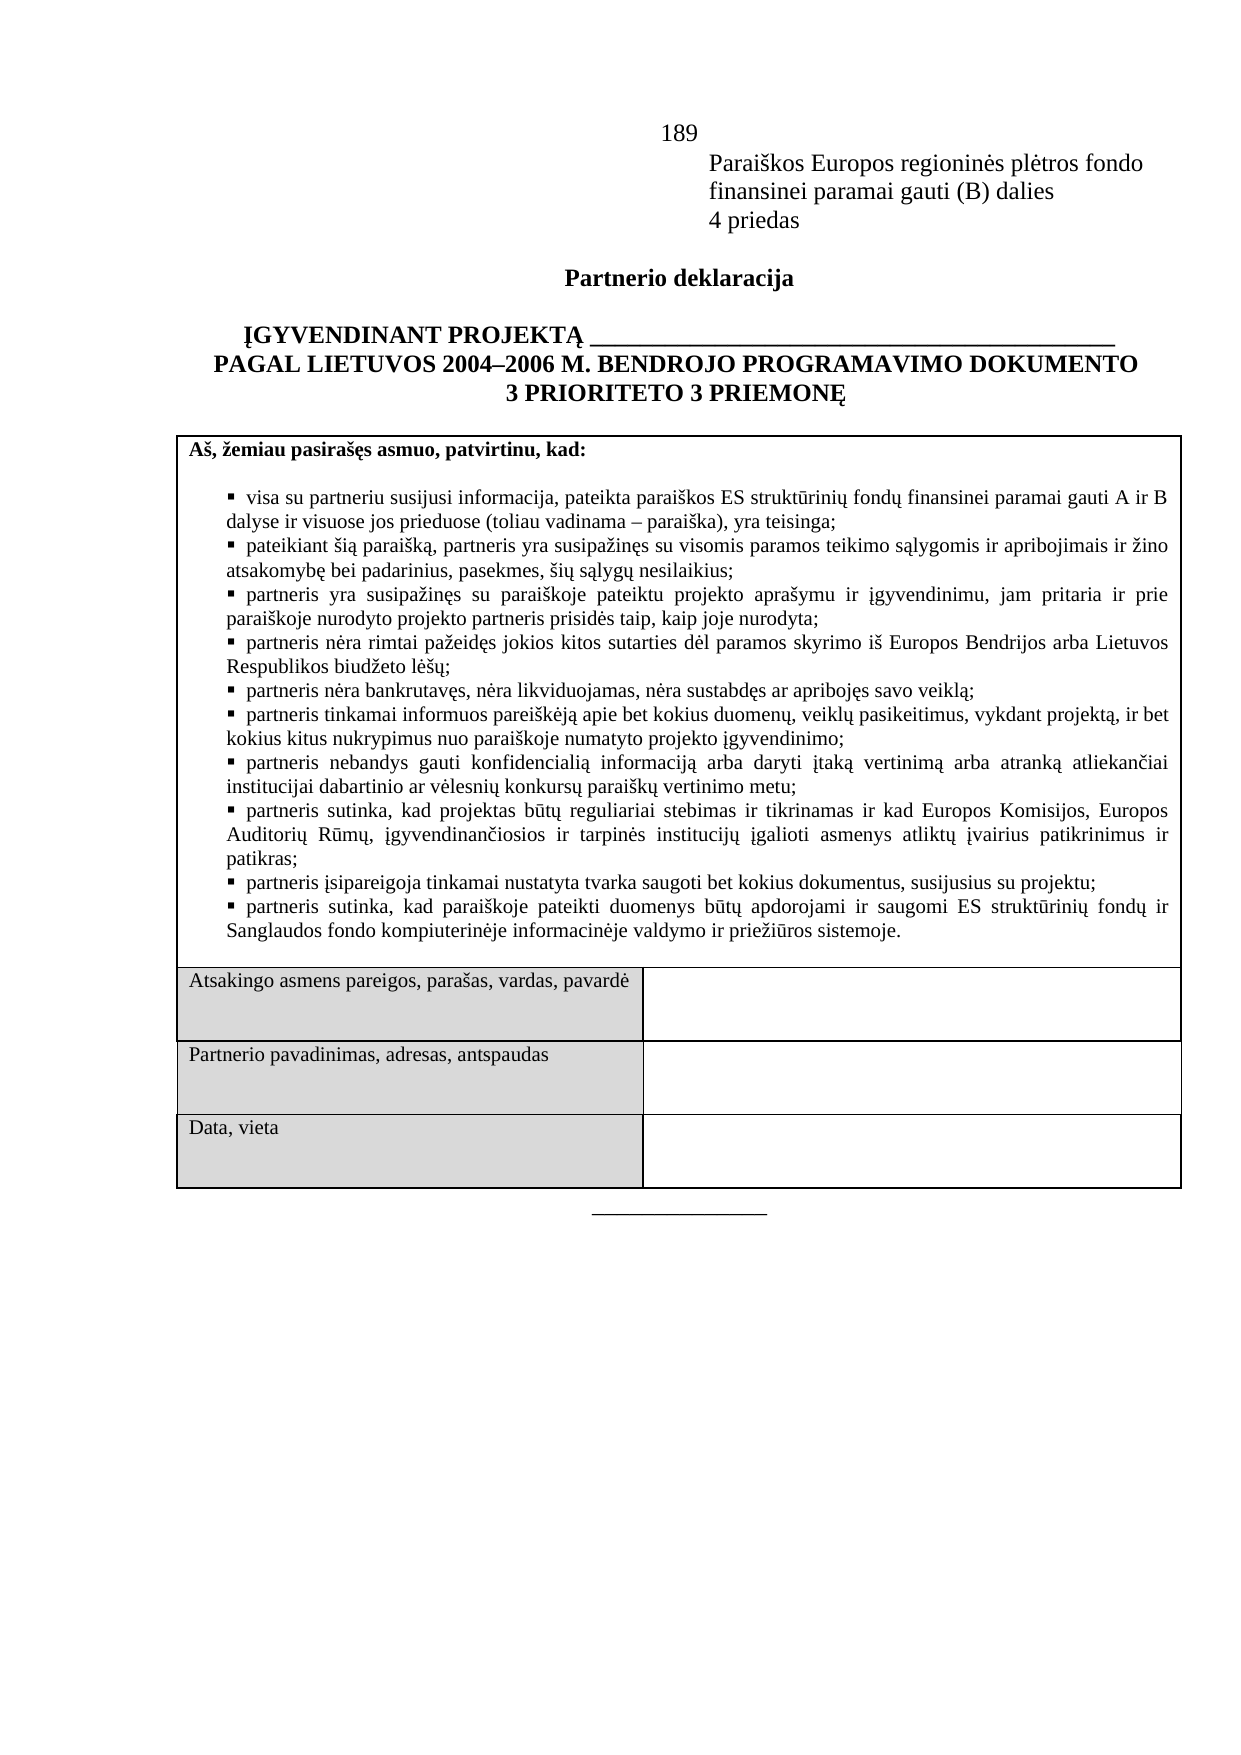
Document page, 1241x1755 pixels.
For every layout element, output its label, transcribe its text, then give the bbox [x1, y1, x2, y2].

table_cell [644, 968, 1180, 1040]
table_cell [644, 1042, 1181, 1114]
text Partnerio deklaracija [177, 263, 1181, 291]
table_cell Atsakingo asmens pareigos, parašas, vardas, pavardė [178, 968, 642, 1040]
text 3 PRIORITETO 3 PRIEMONĘ [177, 378, 1181, 406]
table_cell [644, 1115, 1180, 1187]
text ĮGYVENDINANT PROJEKTĄ __________________________________________ [177, 320, 1181, 349]
table_header Aš, žemiau pasirašęs asmuo, patvirtinu, kad: visa su partneriu susijusi informacija, pateikta paraiškos ES struktūrinių fondų finansinei paramai gauti A ir B dalyse ir visuose jos prieduose (toliau vadinama – paraiška), yra teisinga; pateikiant šią paraišką, partneris yra susipažinęs su visomis paramos teikimo sąlygomis ir apribojimais ir žino atsakomybę bei padarinius, pasekmes, šių sąlygų nesilaikius; partneris yra susipažinęs su paraiškoje pateiktu projekto aprašymu ir įgyvendinimu, jam pritaria ir prie paraiškoje nurodyto projekto partneris prisidės taip, kaip joje nurodyta; partneris nėra rimtai pažeidęs jokios kitos sutarties dėl paramos skyrimo iš Europos Bendrijos arba Lietuvos Respublikos biudžeto lėšų; partneris nėra bankrutavęs, nėra likviduojamas, nėra sustabdęs ar apribojęs savo veiklą; partneris tinkamai informuos pareiškėją apie bet kokius duomenų, veiklų pasikeitimus, vykdant projektą, ir bet kokius kitus nukrypimus nuo paraiškoje numatyto projekto įgyvendinimo; partneris nebandys gauti konfidencialią informaciją arba daryti įtaką vertinimą arba atranką atliekančiai institucijai dabartinio ar vėlesnių konkursų paraiškų vertinimo metu; partneris sutinka, kad projektas būtų reguliariai stebimas ir tikrinamas ir kad Europos Komisijos, Europos Auditorių Rūmų, įgyvendinančiosios ir tarpinės institucijų įgalioti asmenys atliktų įvairius patikrinimus ir patikras; partneris įsipareigoja tinkamai nustatyta tvarka saugoti bet kokius dokumentus, susijusius su projektu; partneris sutinka, kad paraiškoje pateikti duomenys būtų apdorojami ir saugomi ES struktūrinių fondų ir Sanglaudos fondo kompiuterinėje informacinėje valdymo ir priežiūros sistemoje. [178, 437, 1180, 967]
text 4 priedas [177, 205, 1181, 234]
text Paraiškos Europos regioninės plėtros fondo [709, 148, 1181, 176]
text ______________ [177, 1189, 1181, 1218]
text finansinei paramai gauti (B) dalies [177, 176, 1181, 205]
table_cell Data, vieta [178, 1115, 642, 1187]
table_cell Partnerio pavadinimas, adresas, antspaudas [178, 1042, 643, 1114]
text PAGAL LIETUVOS 2004–2006 M. BENDROJO PROGRAMAVIMO DOKUMENTO [177, 349, 1181, 378]
